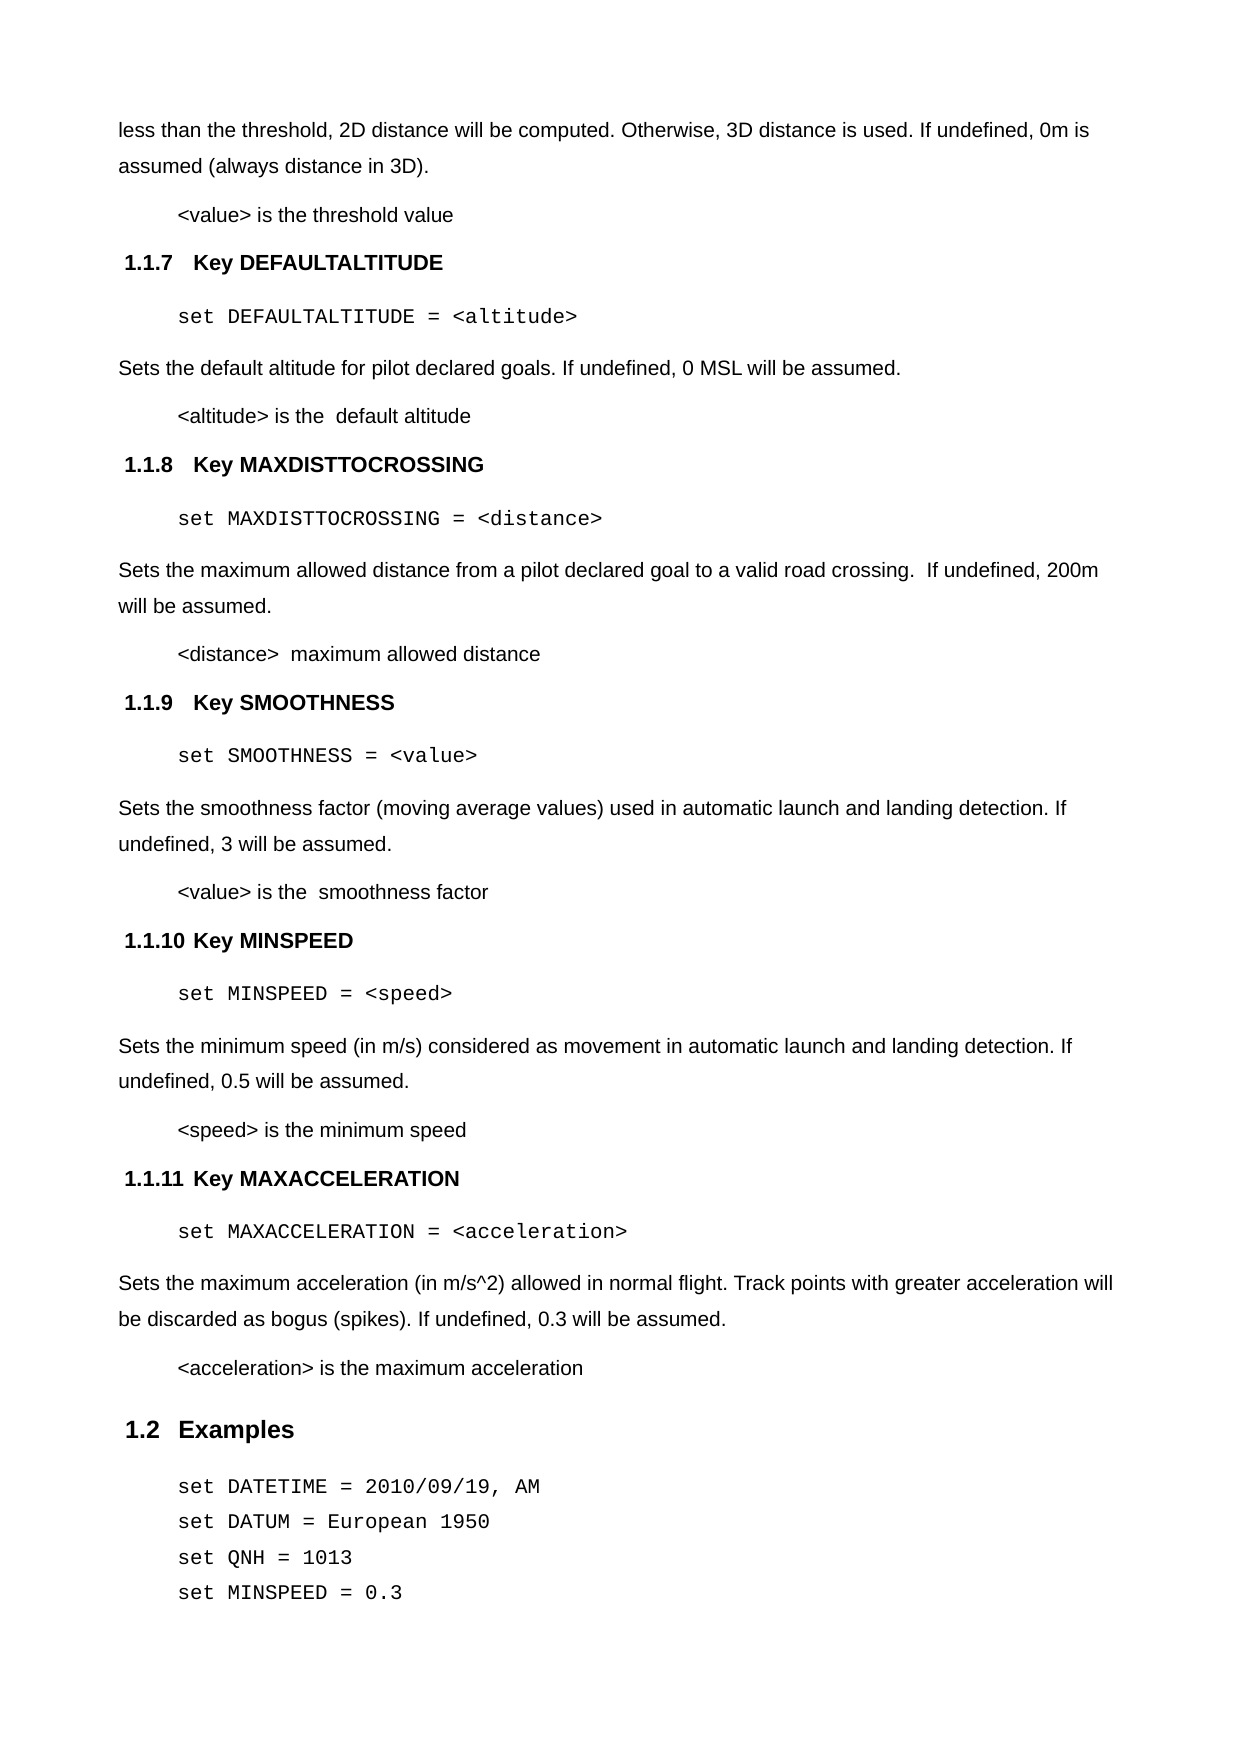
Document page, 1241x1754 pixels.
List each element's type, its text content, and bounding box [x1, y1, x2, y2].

text Sets the minimum speed (in m/s) considered as movement in automatic launch and landing detection. If undefined, 0.5 will be assumed. [118, 1033, 1122, 1093]
text set MAXDISTTOCROSSING = <distance> [177, 508, 1063, 531]
subtitle Key MINSPEED [118, 928, 1122, 953]
list <value> is the threshold value [177, 202, 1122, 226]
list <acceleration> is the maximum acceleration [177, 1356, 1122, 1379]
text less than the threshold, 2D distance will be computed. Otherwise, 3D distance is used. If undefined, 0m is assumed (always distance in 3D). [118, 118, 1122, 178]
text set MINSPEED = <speed> [177, 983, 1063, 1007]
subtitle Key MAXDISTTOCROSSING [118, 452, 1122, 477]
text Sets the default altitude for pilot declared goals. If undefined, 0 MSL will be assumed. [118, 356, 1122, 380]
text set SMOOTHNESS = <value> [177, 745, 1063, 769]
list <speed> is the minimum speed [177, 1118, 1122, 1142]
text set DATETIME = 2010/09/19, AM set DATUM = European 1950 set QNH = 1013 set MINSPEED = 0.3 [177, 1476, 1063, 1606]
text Sets the maximum allowed distance from a pilot declared goal to a valid road crossing. If undefined, 200m will be assumed. [118, 558, 1122, 618]
subtitle Key SMOOTHNESS [118, 690, 1122, 715]
subtitle Key MAXACCELERATION [118, 1166, 1122, 1191]
text Sets the maximum acceleration (in m/s^2) allowed in normal flight. Track points with greater acceleration will be discarded as bogus (spikes). If undefined, 0.3 will be assumed. [118, 1271, 1122, 1331]
list <altitude> is the default altitude [177, 404, 1122, 428]
subtitle Examples [118, 1415, 1122, 1444]
list <distance> maximum allowed distance [177, 642, 1122, 666]
subtitle Key DEFAULTALTITUDE [118, 250, 1122, 275]
list <value> is the smoothness factor [177, 880, 1122, 904]
text Sets the smoothness factor (moving average values) used in automatic launch and landing detection. If undefined, 3 will be assumed. [118, 796, 1122, 856]
text set DEFAULTALTITUDE = <altitude> [177, 306, 1063, 329]
text set MAXACCELERATION = <acceleration> [177, 1221, 1063, 1245]
